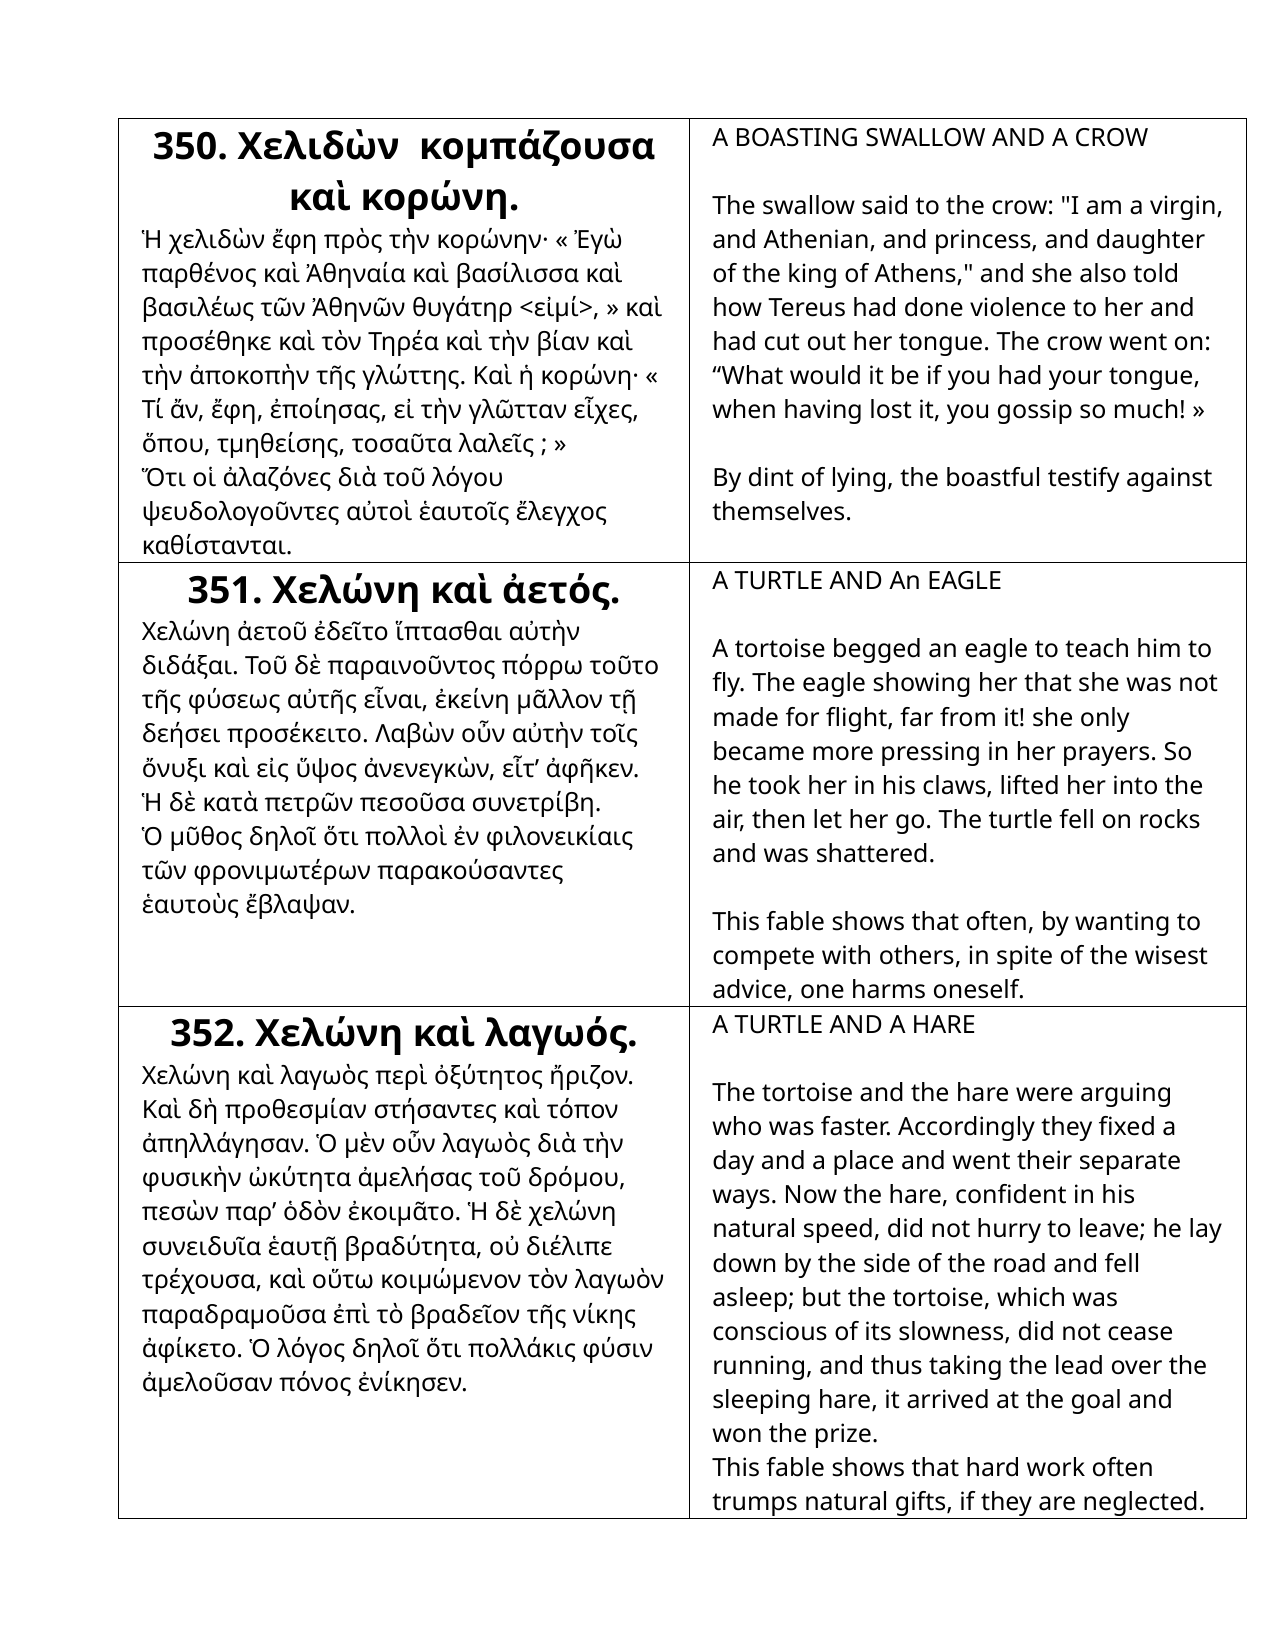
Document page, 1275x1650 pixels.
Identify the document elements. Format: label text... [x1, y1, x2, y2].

table_cell 350. Χελιδὼν κομπάζουσα καὶ κορώνη. Ἡ χελιδὼν ἔφη πρὸς τὴν κορώνην· « Ἐγὼ παρθένος καὶ Ἀθηναία καὶ βασίλισσα καὶ βασιλέως τῶν Ἀθηνῶν θυγάτηρ <εἰμί>, » καὶ προσέθηκε καὶ τὸν Τηρέα καὶ τὴν βίαν καὶ τὴν ἀποκοπὴν τῆς γλώττης. Καὶ ἡ κορώνη· « Τί ἄν, ἔφη, ἐποίησας, εἰ τὴν γλῶτταν εἶχες, ὅπου, τμηθείσης, τοσαῦτα λαλεῖς ; » Ὅτι οἱ ἀλαζόνες διὰ τοῦ λόγου ψευδολογοῦντες αὐτοὶ ἑαυτοῖς ἔλεγχος καθίστανται. [119, 119, 689, 562]
table_cell A BOASTING SWALLOW AND A CROW The swallow said to the crow: "I am a virgin, and Athenian, and princess, and daughter of the king of Athens," and she also told how Tereus had done violence to her and had cut out her tongue. The crow went on: “What would it be if you had your tongue, when having lost it, you gossip so much! » By dint of lying, the boastful testify against themselves. [690, 119, 1246, 562]
table_cell A TURTLE AND An EAGLE A tortoise begged an eagle to teach him to fly. The eagle showing her that she was not made for flight, far from it! she only became more pressing in her prayers. So he took her in his claws, lifted her into the air, then let her go. The turtle fell on rocks and was shattered. This fable shows that often, by wanting to compete with others, in spite of the wisest advice, one harms oneself. [690, 563, 1246, 1006]
table_cell 352. Χελώνη καὶ λαγωός. Χελώνη καὶ λαγωὸς περὶ ὀξύτητος ἤριζον. Καὶ δὴ προθεσμίαν στήσαντες καὶ τόπον ἀπηλλάγησαν. Ὁ μὲν οὖν λαγωὸς διὰ τὴν φυσικὴν ὠκύτητα ἀμελήσας τοῦ δρόμου, πεσὼν παρ’ ὁδὸν ἐκοιμᾶτο. Ἡ δὲ χελώνη συνειδυῖα ἑαυτῇ βραδύτητα, οὐ διέλιπε τρέχουσα, καὶ οὕτω κοιμώμενον τὸν λαγωὸν παραδραμοῦσα ἐπὶ τὸ βραδεῖον τῆς νίκης ἀφίκετο. Ὁ λόγος δηλοῖ ὅτι πολλάκις φύσιν ἀμελοῦσαν πόνος ἐνίκησεν. [119, 1007, 689, 1518]
table_cell A TURTLE AND A HARE The tortoise and the hare were arguing who was faster. Accordingly they fixed a day and a place and went their separate ways. Now the hare, confident in his natural speed, did not hurry to leave; he lay down by the side of the road and fell asleep; but the tortoise, which was conscious of its slowness, did not cease running, and thus taking the lead over the sleeping hare, it arrived at the goal and won the prize. This fable shows that hard work often trumps natural gifts, if they are neglected. [690, 1007, 1246, 1518]
table_cell 351. Χελώνη καὶ ἀετός. Χελώνη ἀετοῦ ἐδεῖτο ἵπτασθαι αὐτὴν διδάξαι. Τοῦ δὲ παραινοῦντος πόρρω τοῦτο τῆς φύσεως αὐτῆς εἶναι, ἐκείνη μᾶλλον τῇ δεήσει προσέκειτο. Λαβὼν οὖν αὐτὴν τοῖς ὄνυξι καὶ εἰς ὕψος ἀνενεγκὼν, εἶτ’ ἀφῆκεν. Ἡ δὲ κατὰ πετρῶν πεσοῦσα συνετρίβη. Ὁ μῦθος δηλοῖ ὅτι πολλοὶ ἐν φιλονεικίαις τῶν φρονιμωτέρων παρακούσαντες ἑαυτοὺς ἔβλαψαν. [119, 563, 689, 1006]
